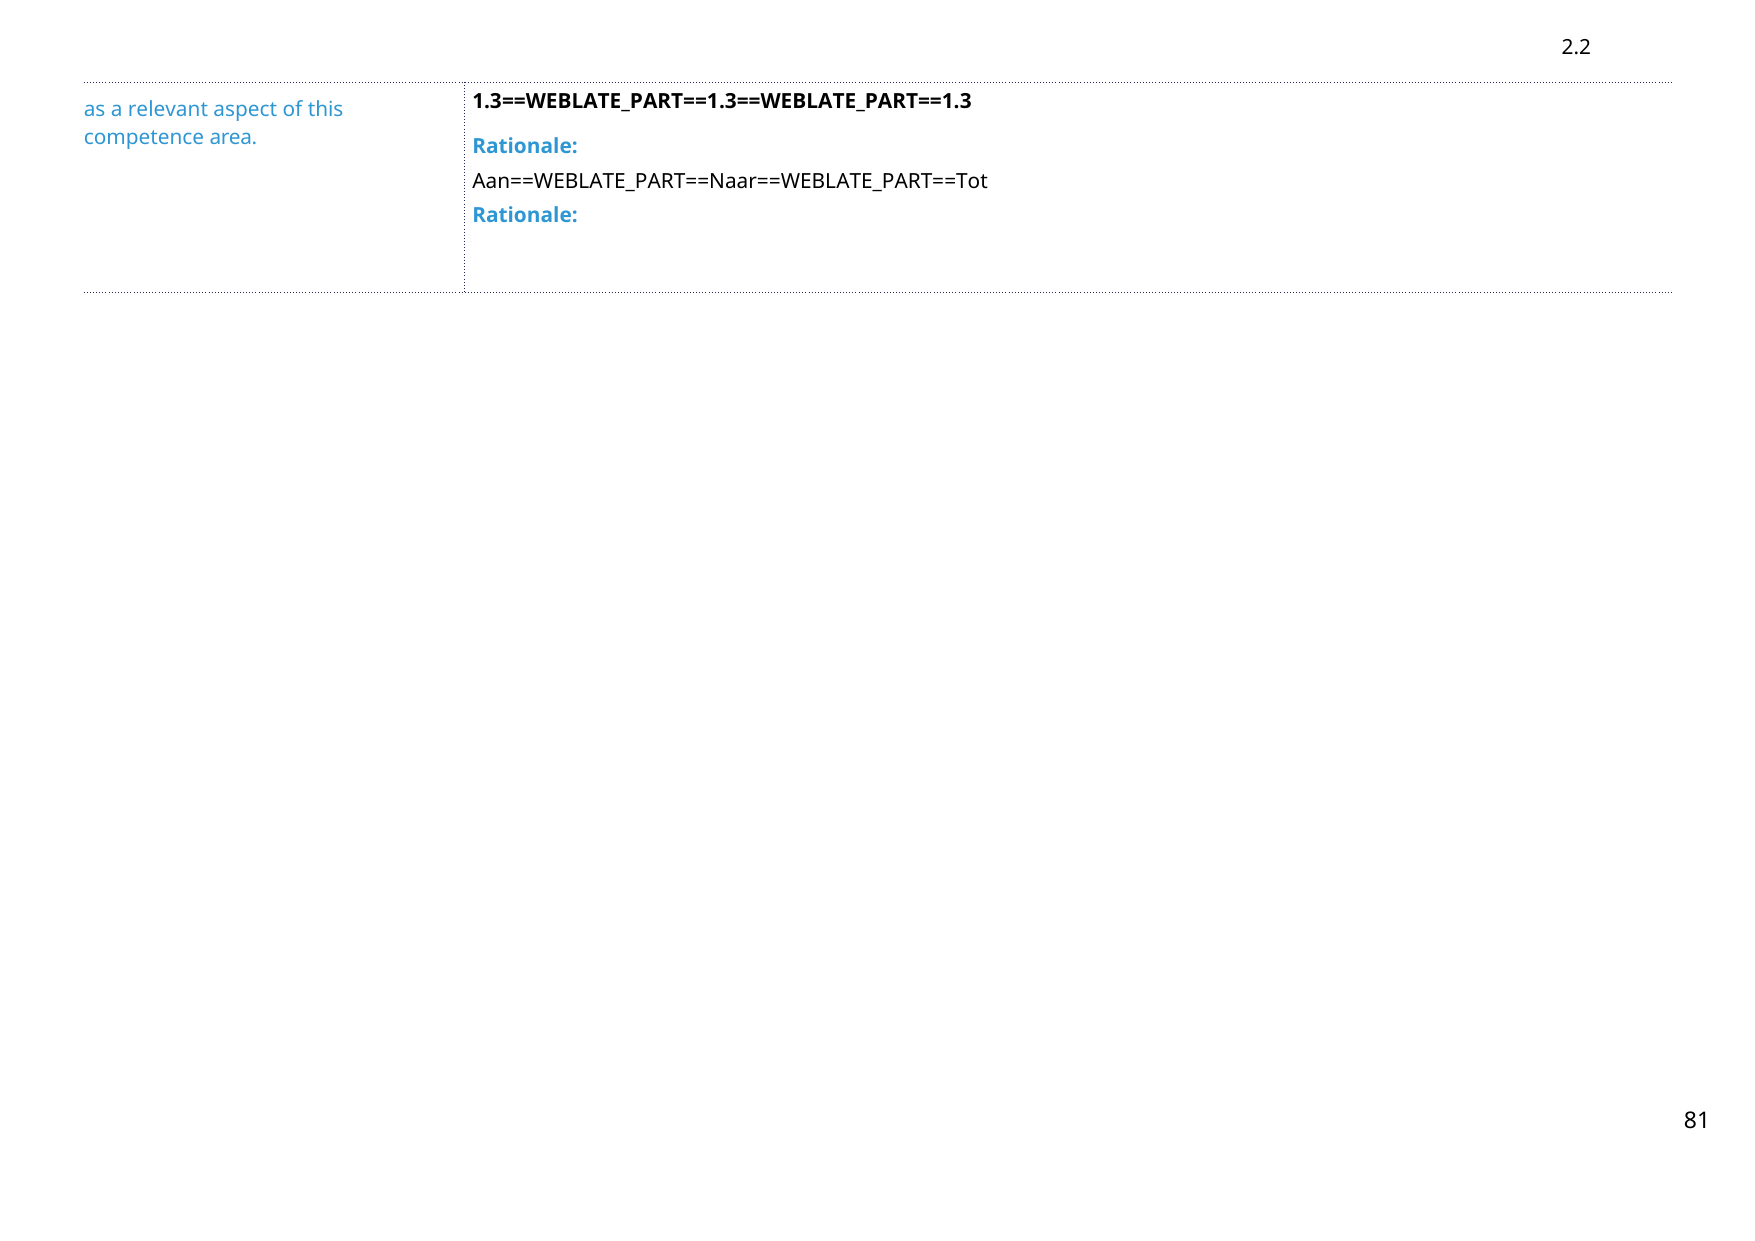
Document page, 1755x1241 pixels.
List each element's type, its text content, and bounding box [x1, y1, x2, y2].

table_cell 1.3==WEBLATE_PART==1.3==WEBLATE_PART==1.3 Rationale: Aan==WEBLATE_PART==Naar==WEBLATE_PART==Tot Rationale: [464, 82, 1672, 292]
table_cell as a relevant aspect of this competence area. [84, 82, 464, 292]
